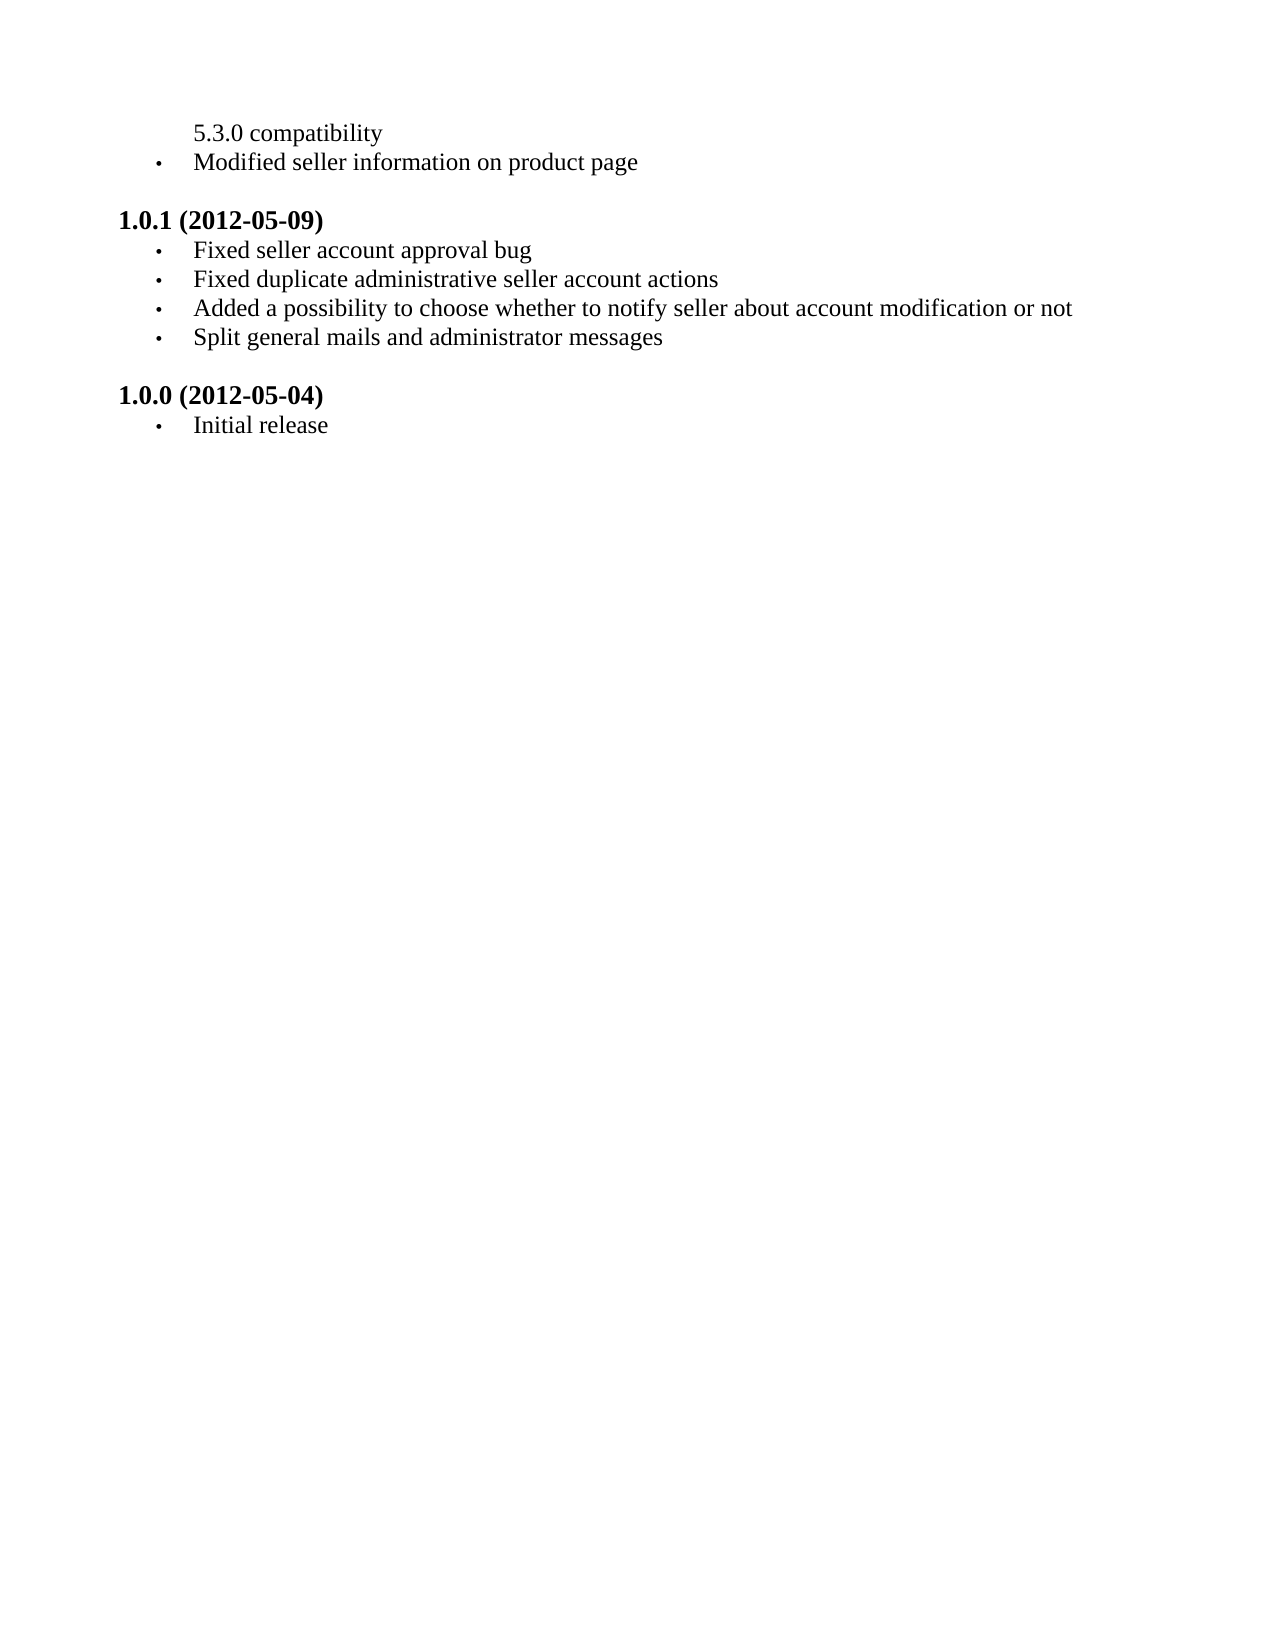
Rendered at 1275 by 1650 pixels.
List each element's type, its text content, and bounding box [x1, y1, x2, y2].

list Fixed duplicate administrative seller account actions [156, 264, 1157, 293]
list Initial release [156, 410, 1157, 439]
list Modified seller information on product page [156, 147, 1157, 176]
subtitle 1.0.0 (2012-05-04) [118, 379, 1157, 410]
list Added a possibility to choose whether to notify seller about account modification or not [156, 293, 1157, 322]
list 5.3.0 compatibility [156, 118, 1157, 147]
list Split general mails and administrator messages [156, 322, 1157, 351]
list Fixed seller account approval bug [156, 236, 1157, 264]
subtitle 1.0.1 (2012-05-09) [118, 204, 1157, 236]
